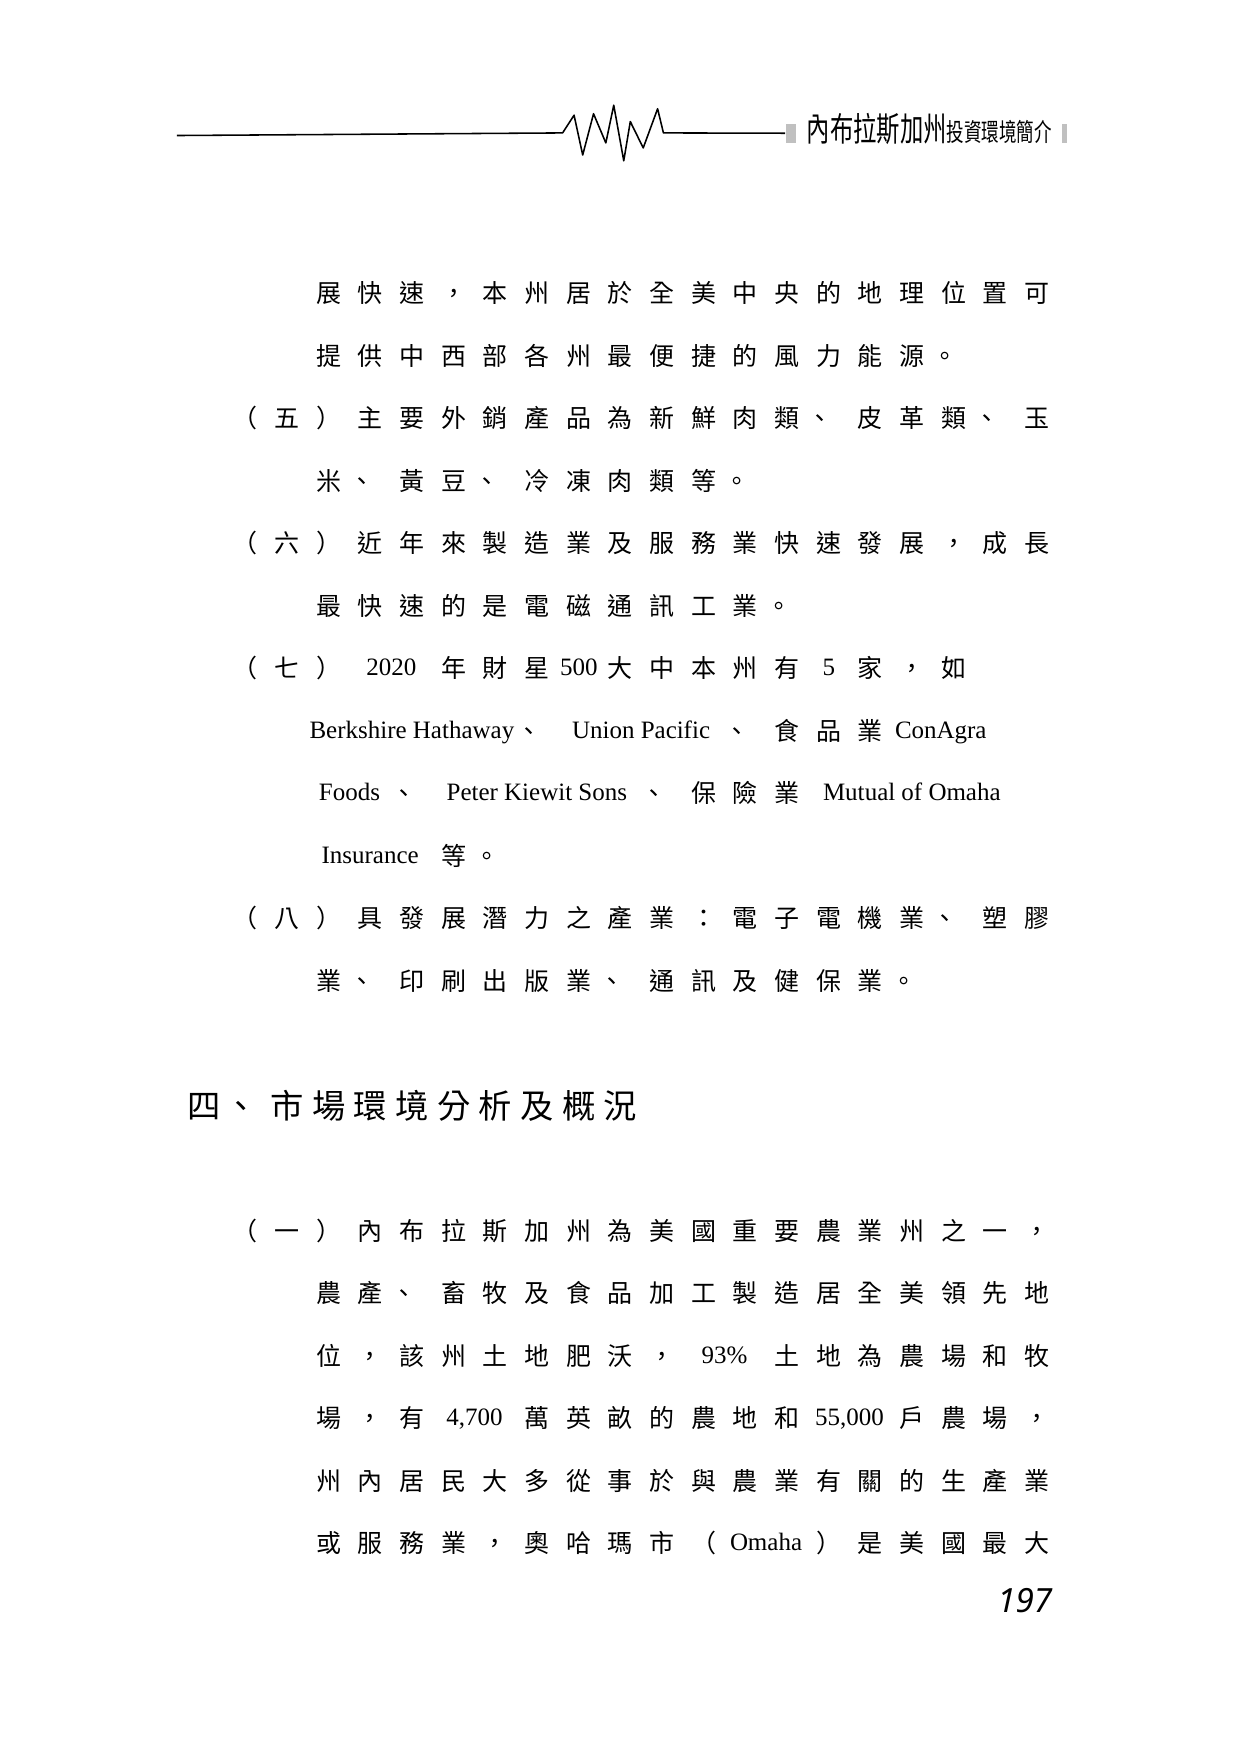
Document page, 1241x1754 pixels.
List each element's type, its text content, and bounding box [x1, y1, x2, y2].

text （五）主要外銷產品為新鮮肉類、皮革類、玉米、黃豆、冷凍肉類等。 [207, 375, 1058, 500]
text （一）內布拉斯加州為美國重要農業州之一，農產、畜牧及食品加工製造居全美領先地位，該州土地肥沃，93%土地為農場和牧場，有4,700萬英畝的農地和55,000戶農場，州內居民大多從事於與農業有關的生產業或服務業，奧哈瑪市（Omaha）是美國最大 [207, 1188, 1058, 1563]
text 四、市場環境分析及概況 [183, 1063, 1058, 1125]
text 展快速，本州居於全美中央的地理位置可提供中西部各州最便捷的風力能源。 [207, 250, 1058, 375]
text （七）2020年財星500大中本州有5家，如Berkshire Hathaway、Union Pacific、食品業ConAgra Foods、Peter Kiewit Sons、保險業Mutual of Omaha Insurance等。 [207, 625, 1058, 875]
text （八）具發展潛力之產業：電子電機業、塑膠業、印刷出版業、通訊及健保業。 [207, 875, 1058, 1000]
text （六）近年來製造業及服務業快速發展，成長最快速的是電磁通訊工業。 [207, 500, 1058, 625]
